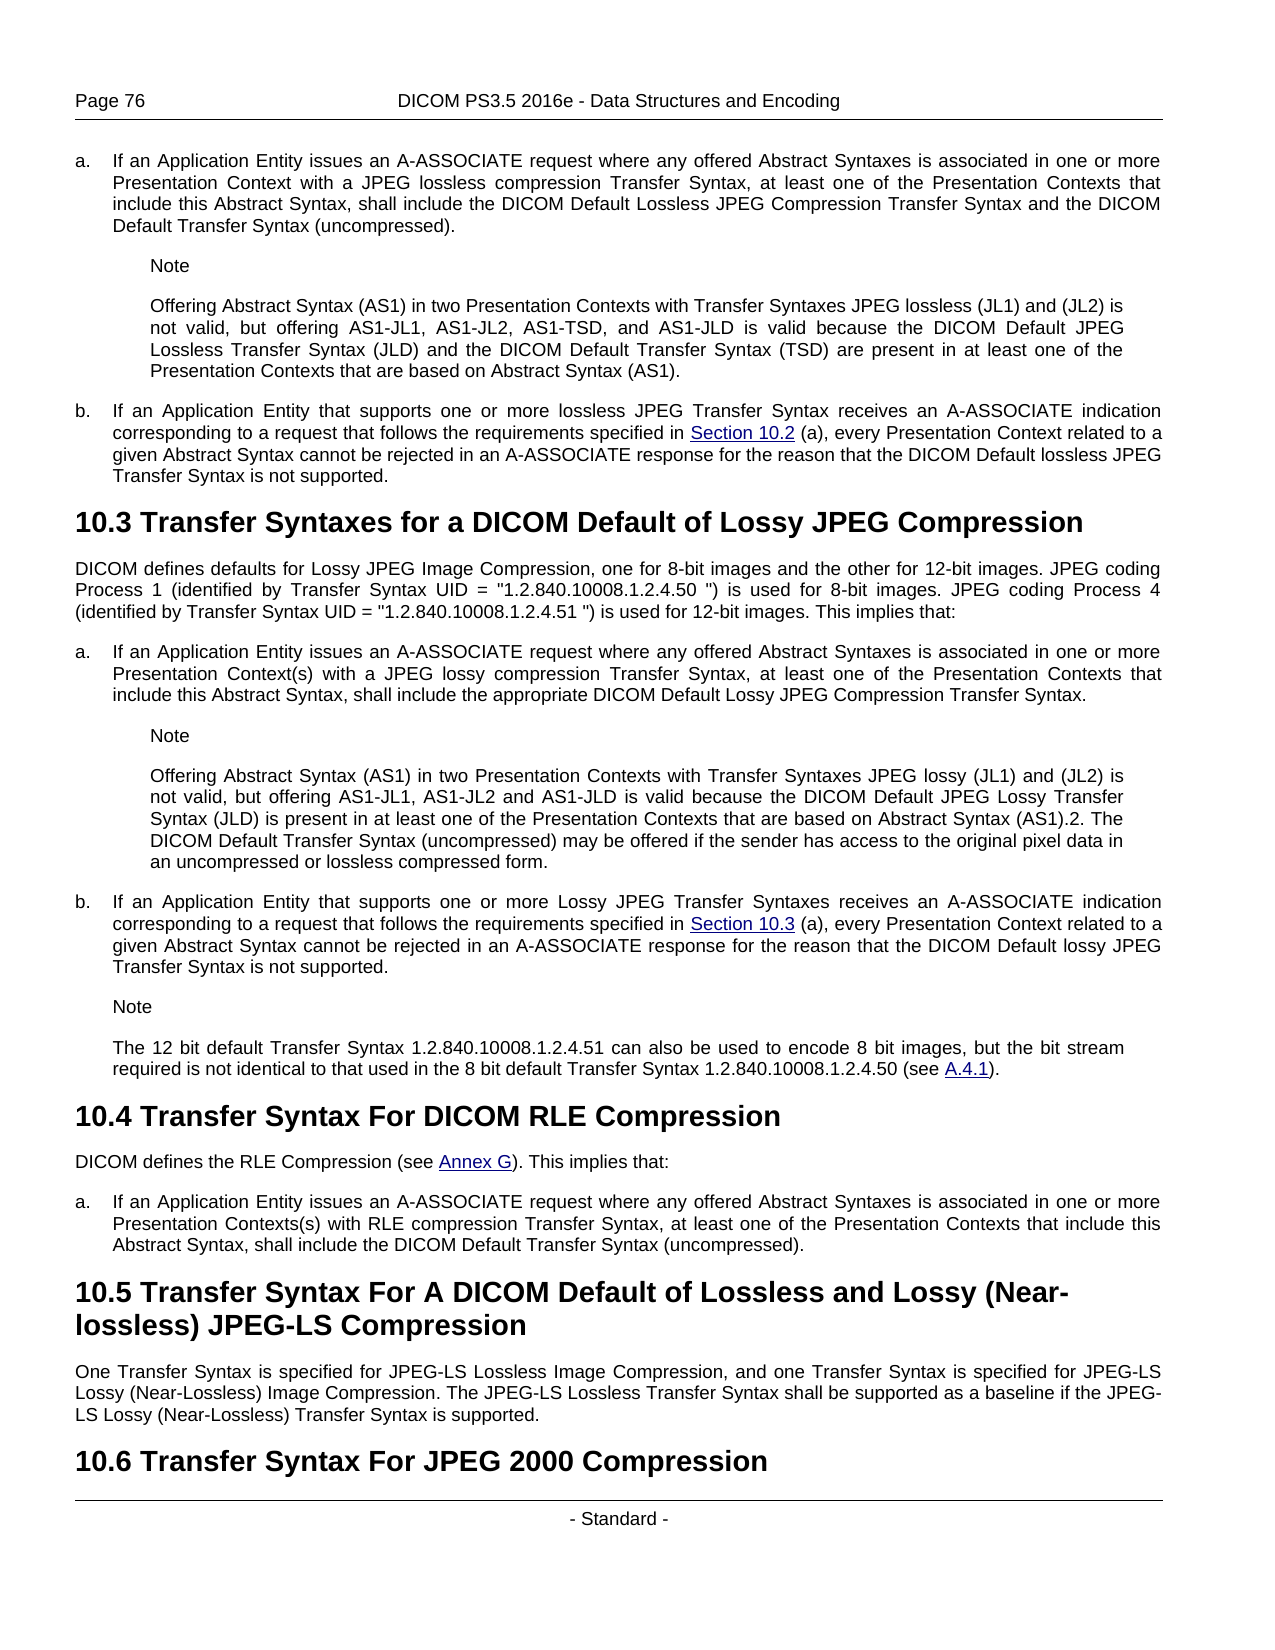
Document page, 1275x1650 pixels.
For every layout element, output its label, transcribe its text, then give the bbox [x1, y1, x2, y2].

list If an Application Entity issues an A-ASSOCIATE request where any offered Abstract Syntaxes is associated in one or more Presentation Context(s) with a JPEG lossy compression Transfer Syntax, at least one of the Presentation Contexts that include this Abstract Syntax, shall include the appropriate DICOM Default Lossy JPEG Compression Transfer Syntax. [75, 641, 1162, 706]
text DICOM defines defaults for Lossy JPEG Image Compression, one for 8-bit images and the other for 12-bit images. JPEG coding Process 1 (identified by Transfer Syntax UID = "1.2.840.10008.1.2.4.50 ") is used for 8-bit images. JPEG coding Process 4 (identified by Transfer Syntax UID = "1.2.840.10008.1.2.4.51 ") is used for 12-bit images. This implies that: [75, 558, 1162, 622]
text The 12 bit default Transfer Syntax 1.2.840.10008.1.2.4.51 can also be used to encode 8 bit images, but the bit stream required is not identical to that used in the 8 bit default Transfer Syntax 1.2.840.10008.1.2.4.50 (see A.4.1). [112, 1037, 1125, 1080]
text Note [112, 996, 1125, 1018]
list Offering Abstract Syntax (AS1) in two Presentation Contexts with Transfer Syntaxes JPEG lossless (JL1) and (JL2) is not valid, but offering AS1-JL1, AS1-JL2, AS1-TSD, and AS1-JLD is valid because the DICOM Default JPEG Lossless Transfer Syntax (JLD) and the DICOM Default Transfer Syntax (TSD) are present in at least one of the Presentation Contexts that are based on Abstract Syntax (AS1). [112, 295, 1125, 382]
text 10.3 Transfer Syntaxes for a DICOM Default of Lossy JPEG Compression [75, 505, 1162, 539]
list Note [112, 724, 1125, 746]
text One Transfer Syntax is specified for JPEG-LS Lossless Image Compression, and one Transfer Syntax is specified for JPEG-LS Lossy (Near-Lossless) Image Compression. The JPEG-LS Lossless Transfer Syntax shall be supported as a baseline if the JPEG-LS Lossy (Near-Lossless) Transfer Syntax is supported. [75, 1360, 1162, 1425]
list Note [112, 255, 1125, 277]
text DICOM defines the RLE Compression (see Annex G). This implies that: [75, 1151, 1162, 1172]
list If an Application Entity issues an A-ASSOCIATE request where any offered Abstract Syntaxes is associated in one or more Presentation Contexts(s) with RLE compression Transfer Syntax, at least one of the Presentation Contexts that include this Abstract Syntax, shall include the DICOM Default Transfer Syntax (uncompressed). [75, 1191, 1162, 1256]
list Offering Abstract Syntax (AS1) in two Presentation Contexts with Transfer Syntaxes JPEG lossy (JL1) and (JL2) is not valid, but offering AS1-JL1, AS1-JL2 and AS1-JLD is valid because the DICOM Default JPEG Lossy Transfer Syntax (JLD) is present in at least one of the Presentation Contexts that are based on Abstract Syntax (AS1).2. The DICOM Default Transfer Syntax (uncompressed) may be offered if the sender has access to the original pixel data in an uncompressed or lossless compressed form. [112, 765, 1125, 873]
list If an Application Entity issues an A-ASSOCIATE request where any offered Abstract Syntaxes is associated in one or more Presentation Context with a JPEG lossless compression Transfer Syntax, at least one of the Presentation Contexts that include this Abstract Syntax, shall include the DICOM Default Lossless JPEG Compression Transfer Syntax and the DICOM Default Transfer Syntax (uncompressed). [75, 150, 1162, 236]
list If an Application Entity that supports one or more lossless JPEG Transfer Syntax receives an A-ASSOCIATE indication corresponding to a request that follows the requirements specified in Section 10.2 (a), every Presentation Context related to a given Abstract Syntax cannot be rejected in an A-ASSOCIATE response for the reason that the DICOM Default lossless JPEG Transfer Syntax is not supported. [75, 400, 1162, 487]
text 10.6 Transfer Syntax For JPEG 2000 Compression [75, 1444, 1162, 1477]
text 10.5 Transfer Syntax For A DICOM Default of Lossless and Lossy (Near-lossless) JPEG-LS Compression [75, 1274, 1162, 1342]
list If an Application Entity that supports one or more Lossy JPEG Transfer Syntaxes receives an A-ASSOCIATE indication corresponding to a request that follows the requirements specified in Section 10.3 (a), every Presentation Context related to a given Abstract Syntax cannot be rejected in an A-ASSOCIATE response for the reason that the DICOM Default lossy JPEG Transfer Syntax is not supported. [75, 891, 1162, 978]
text 10.4 Transfer Syntax For DICOM RLE Compression [75, 1098, 1162, 1132]
